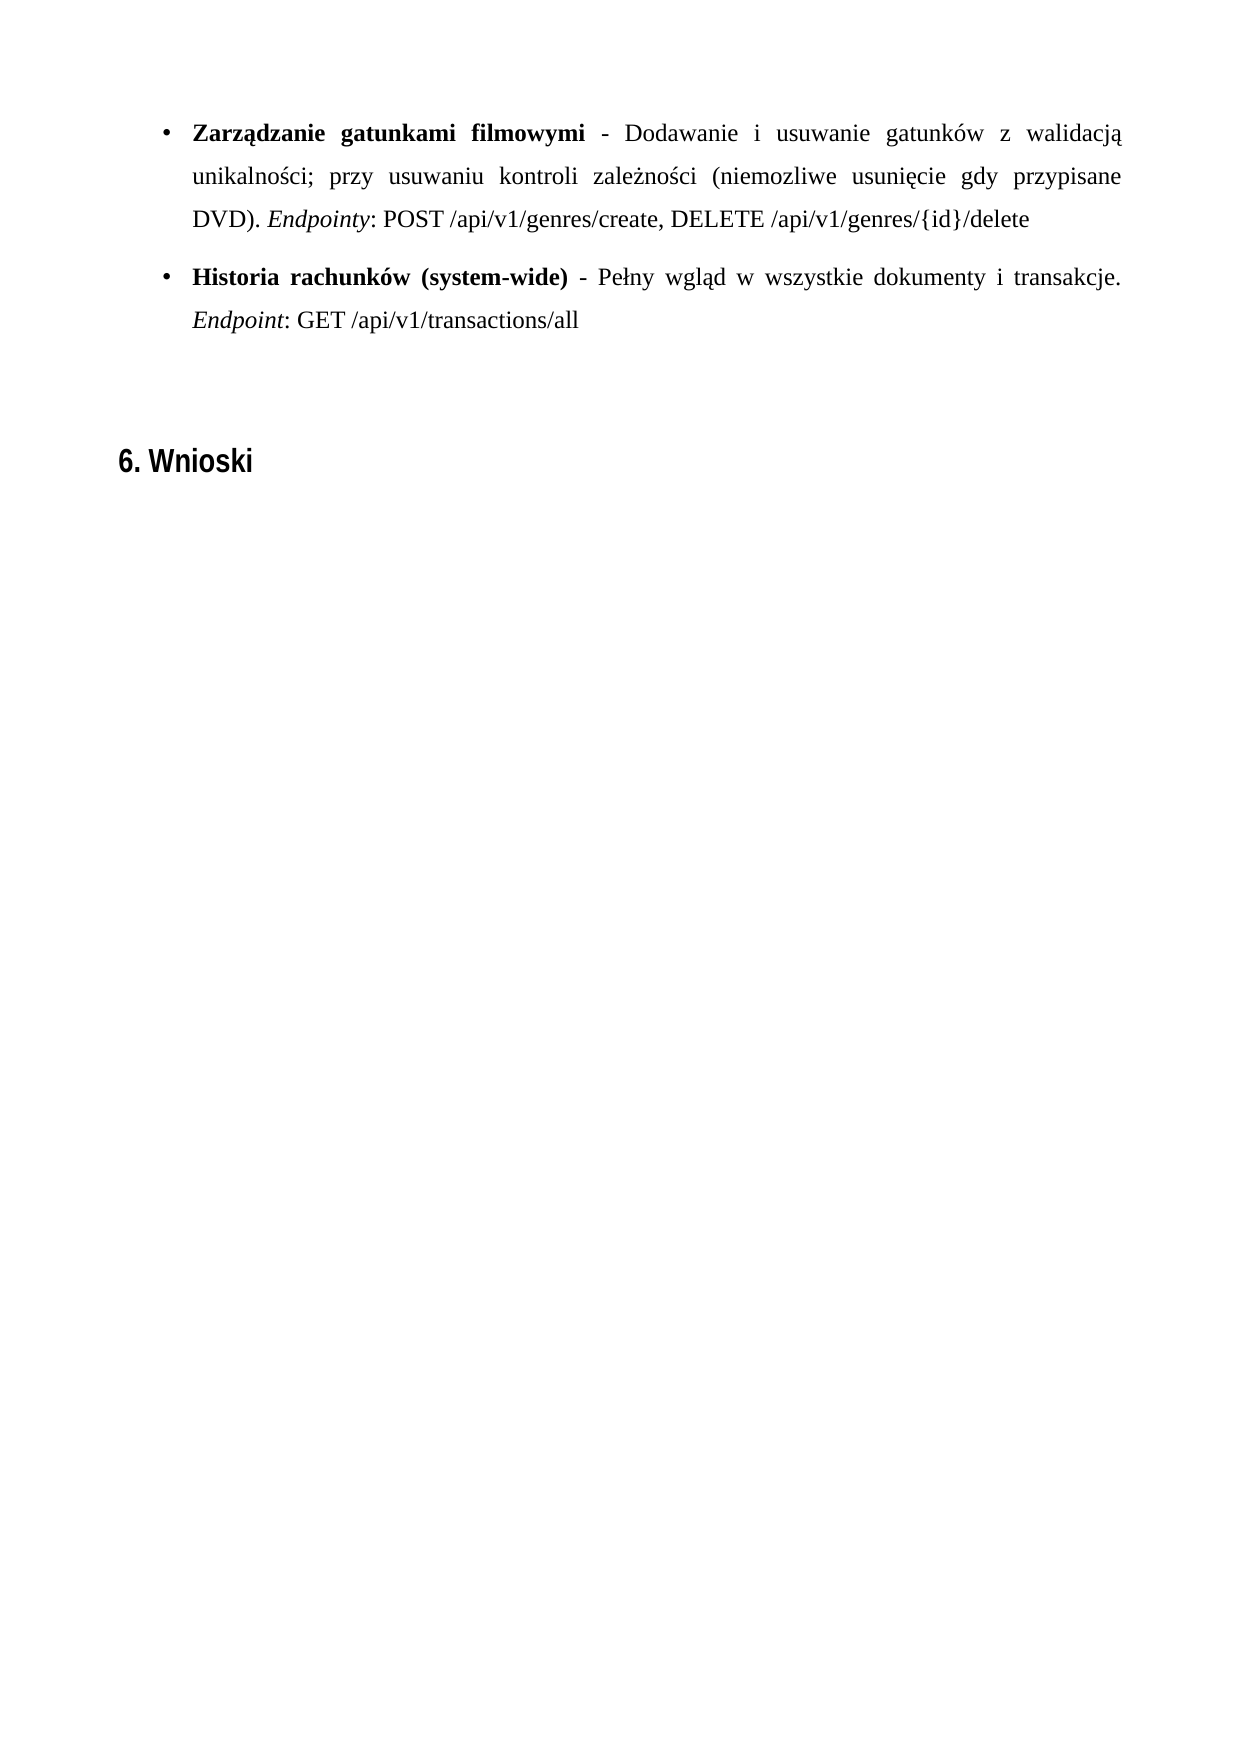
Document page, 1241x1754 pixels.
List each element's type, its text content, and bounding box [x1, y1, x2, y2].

list Historia rachunków (system-wide) - Pełny wgląd w wszystkie dokumenty i transakcje. Endpoint: GET /api/v1/transactions/all [162, 262, 1122, 334]
subtitle 6. Wnioski [118, 441, 1122, 480]
list Zarządzanie gatunkami filmowymi - Dodawanie i usuwanie gatunków z walidacją unikalności; przy usuwaniu kontroli zależności (niemozliwe usunięcie gdy przypisane DVD). Endpointy: POST /api/v1/genres/create, DELETE /api/v1/genres/{id}/delete [162, 118, 1122, 233]
